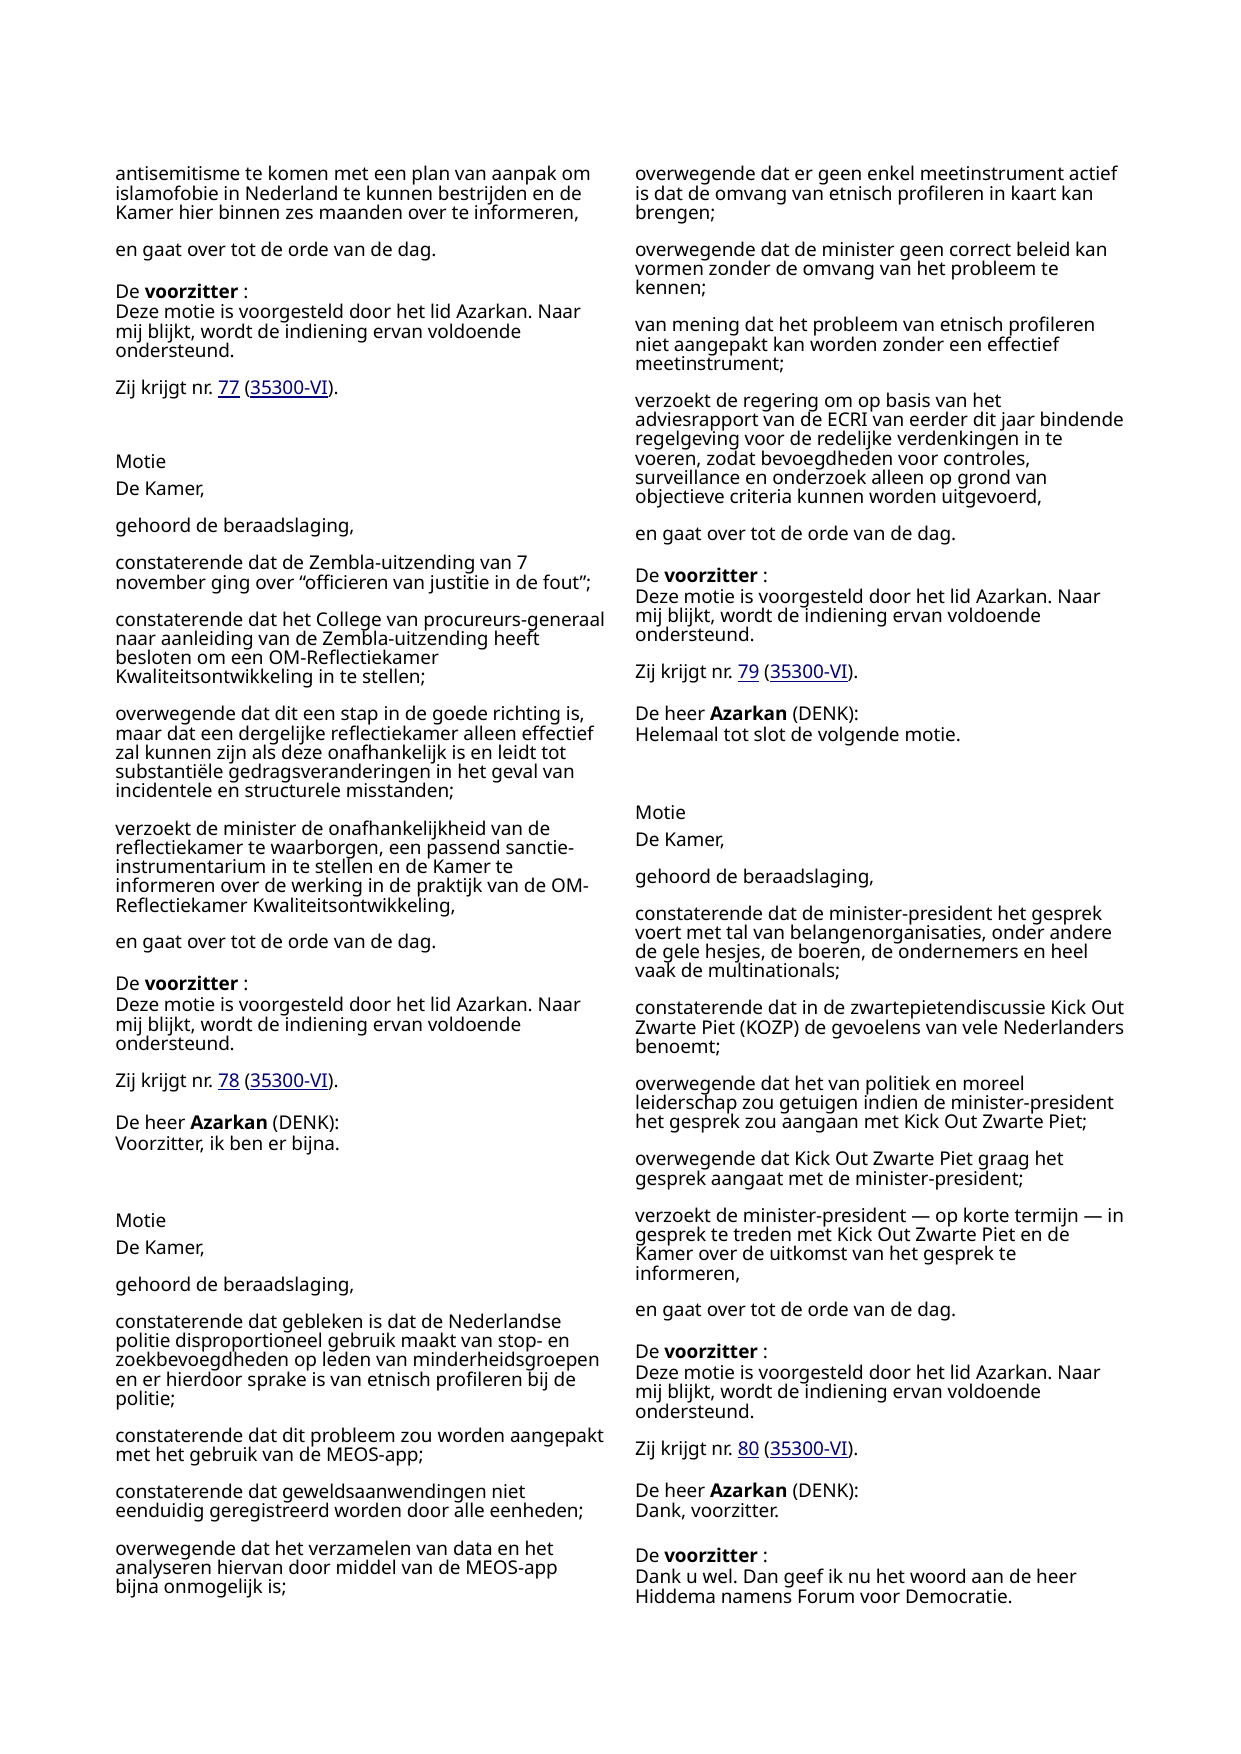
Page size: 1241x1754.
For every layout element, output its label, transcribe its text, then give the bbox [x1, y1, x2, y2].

text constaterende dat geweldsaanwendingen niet eenduidig geregistreerd worden door alle eenheden; [115, 1483, 605, 1522]
text Deze motie is voorgesteld door het lid Azarkan. Naar mij blijkt, wordt de indiening ervan voldoende ondersteund. [115, 996, 605, 1054]
text De voorzitter : [115, 971, 605, 996]
text verzoekt de regering om op basis van het adviesrapport van de ECRI van eerder dit jaar bindende regelgeving voor de redelijke verdenkingen in te voeren, zodat bevoegdheden voor controles, surveillance en onderzoek alleen op grond van objectieve criteria kunnen worden uitgevoerd, [635, 392, 1125, 507]
text De voorzitter : [115, 278, 605, 303]
text overwegende dat Kick Out Zwarte Piet graag het gesprek aangaat met de minister-president; [635, 1150, 1125, 1189]
text overwegende dat dit een stap in de goede richting is, maar dat een dergelijke reflectiekamer alleen effectief zal kunnen zijn als deze onafhankelijk is en leidt tot substantiële gedragsveranderingen in het geval van incidentele en structurele misstanden; [115, 705, 605, 802]
text Zij krijgt nr. 79 (35300-VI). [635, 663, 1125, 683]
text Zij krijgt nr. 78 (35300-VI). [115, 1072, 605, 1091]
text gehoord de beraadslaging, [115, 1276, 605, 1295]
text De Kamer, [635, 831, 1125, 850]
text Motie [115, 449, 605, 474]
text De Kamer, [115, 1239, 605, 1258]
text Helemaal tot slot de volgende motie. [635, 726, 1125, 746]
text en gaat over tot de orde van de dag. [115, 241, 605, 260]
text en gaat over tot de orde van de dag. [635, 525, 1125, 544]
text en gaat over tot de orde van de dag. [115, 933, 605, 953]
text antisemitisme te komen met een plan van aanpak om islamofobie in Nederland te kunnen bestrijden en de Kamer hier binnen zes maanden over te informeren, [115, 165, 605, 223]
text Zij krijgt nr. 77 (35300-VI). [115, 379, 605, 398]
text De voorzitter : [635, 1543, 1125, 1568]
text constaterende dat gebleken is dat de Nederlandse politie disproportioneel gebruik maakt van stop- en zoekbevoegdheden op leden van minderheidsgroepen en er hierdoor sprake is van etnisch profileren bij de politie; [115, 1313, 605, 1409]
text Zij krijgt nr. 80 (35300-VI). [635, 1440, 1125, 1459]
text De heer Azarkan (DENK): [115, 1109, 605, 1134]
text Deze motie is voorgesteld door het lid Azarkan. Naar mij blijkt, wordt de indiening ervan voldoende ondersteund. [115, 303, 605, 361]
text Voorzitter, ik ben er bijna. [115, 1134, 605, 1154]
text gehoord de beraadslaging, [115, 517, 605, 537]
text overwegende dat het verzamelen van data en het analyseren hiervan door middel van de MEOS-app bijna onmogelijk is; [115, 1539, 605, 1597]
text verzoekt de minister de onafhankelijkheid van de reflectiekamer te waarborgen, een passend sanctie-instrumentarium in te stellen en de Kamer te informeren over de werking in de praktijk van de OM-Reflectiekamer Kwaliteitsontwikkeling, [115, 819, 605, 916]
text De voorzitter : [635, 1338, 1125, 1364]
text en gaat over tot de orde van de dag. [635, 1301, 1125, 1321]
text overwegende dat de minister geen correct beleid kan vormen zonder de omvang van het probleem te kennen; [635, 241, 1125, 299]
text constaterende dat het College van procureurs-generaal naar aanleiding van de Zembla-uitzending heeft besloten om een OM-Reflectiekamer Kwaliteitsontwikkeling in te stellen; [115, 611, 605, 688]
text Dank u wel. Dan geef ik nu het woord aan de heer Hiddema namens Forum voor Democratie. [635, 1568, 1125, 1607]
text Motie [635, 799, 1125, 825]
text De Kamer, [115, 480, 605, 500]
text constaterende dat in de zwartepietendiscussie Kick Out Zwarte Piet (KOZP) de gevoelens van vele Nederlanders benoemt; [635, 999, 1125, 1057]
text Deze motie is voorgesteld door het lid Azarkan. Naar mij blijkt, wordt de indiening ervan voldoende ondersteund. [635, 588, 1125, 646]
text van mening dat het probleem van etnisch profileren niet aangepakt kan worden zonder een effectief meetinstrument; [635, 316, 1125, 374]
text constaterende dat de Zembla-uitzending van 7 november ging over “officieren van justitie in de fout”; [115, 554, 605, 593]
text constaterende dat dit probleem zou worden aangepakt met het gebruik van de MEOS-app; [115, 1427, 605, 1466]
text overwegende dat er geen enkel meetinstrument actief is dat de omvang van etnisch profileren in kaart kan brengen; [635, 165, 1125, 223]
text constaterende dat de minister-president het gesprek voert met tal van belangenorganisaties, onder andere de gele hesjes, de boeren, de ondernemers en heel vaak de multinationals; [635, 904, 1125, 982]
text verzoekt de minister-president — op korte termijn — in gesprek te treden met Kick Out Zwarte Piet en de Kamer over de uitkomst van het gesprek te informeren, [635, 1207, 1125, 1284]
text gehoord de beraadslaging, [635, 868, 1125, 887]
text Deze motie is voorgesteld door het lid Azarkan. Naar mij blijkt, wordt de indiening ervan voldoende ondersteund. [635, 1364, 1125, 1422]
text De heer Azarkan (DENK): [635, 1477, 1125, 1502]
text Motie [115, 1207, 605, 1233]
text De voorzitter : [635, 562, 1125, 588]
text Dank, voorzitter. [635, 1502, 1125, 1522]
text overwegende dat het van politiek en moreel leiderschap zou getuigen indien de minister-president het gesprek zou aangaan met Kick Out Zwarte Piet; [635, 1075, 1125, 1133]
text De heer Azarkan (DENK): [635, 701, 1125, 726]
